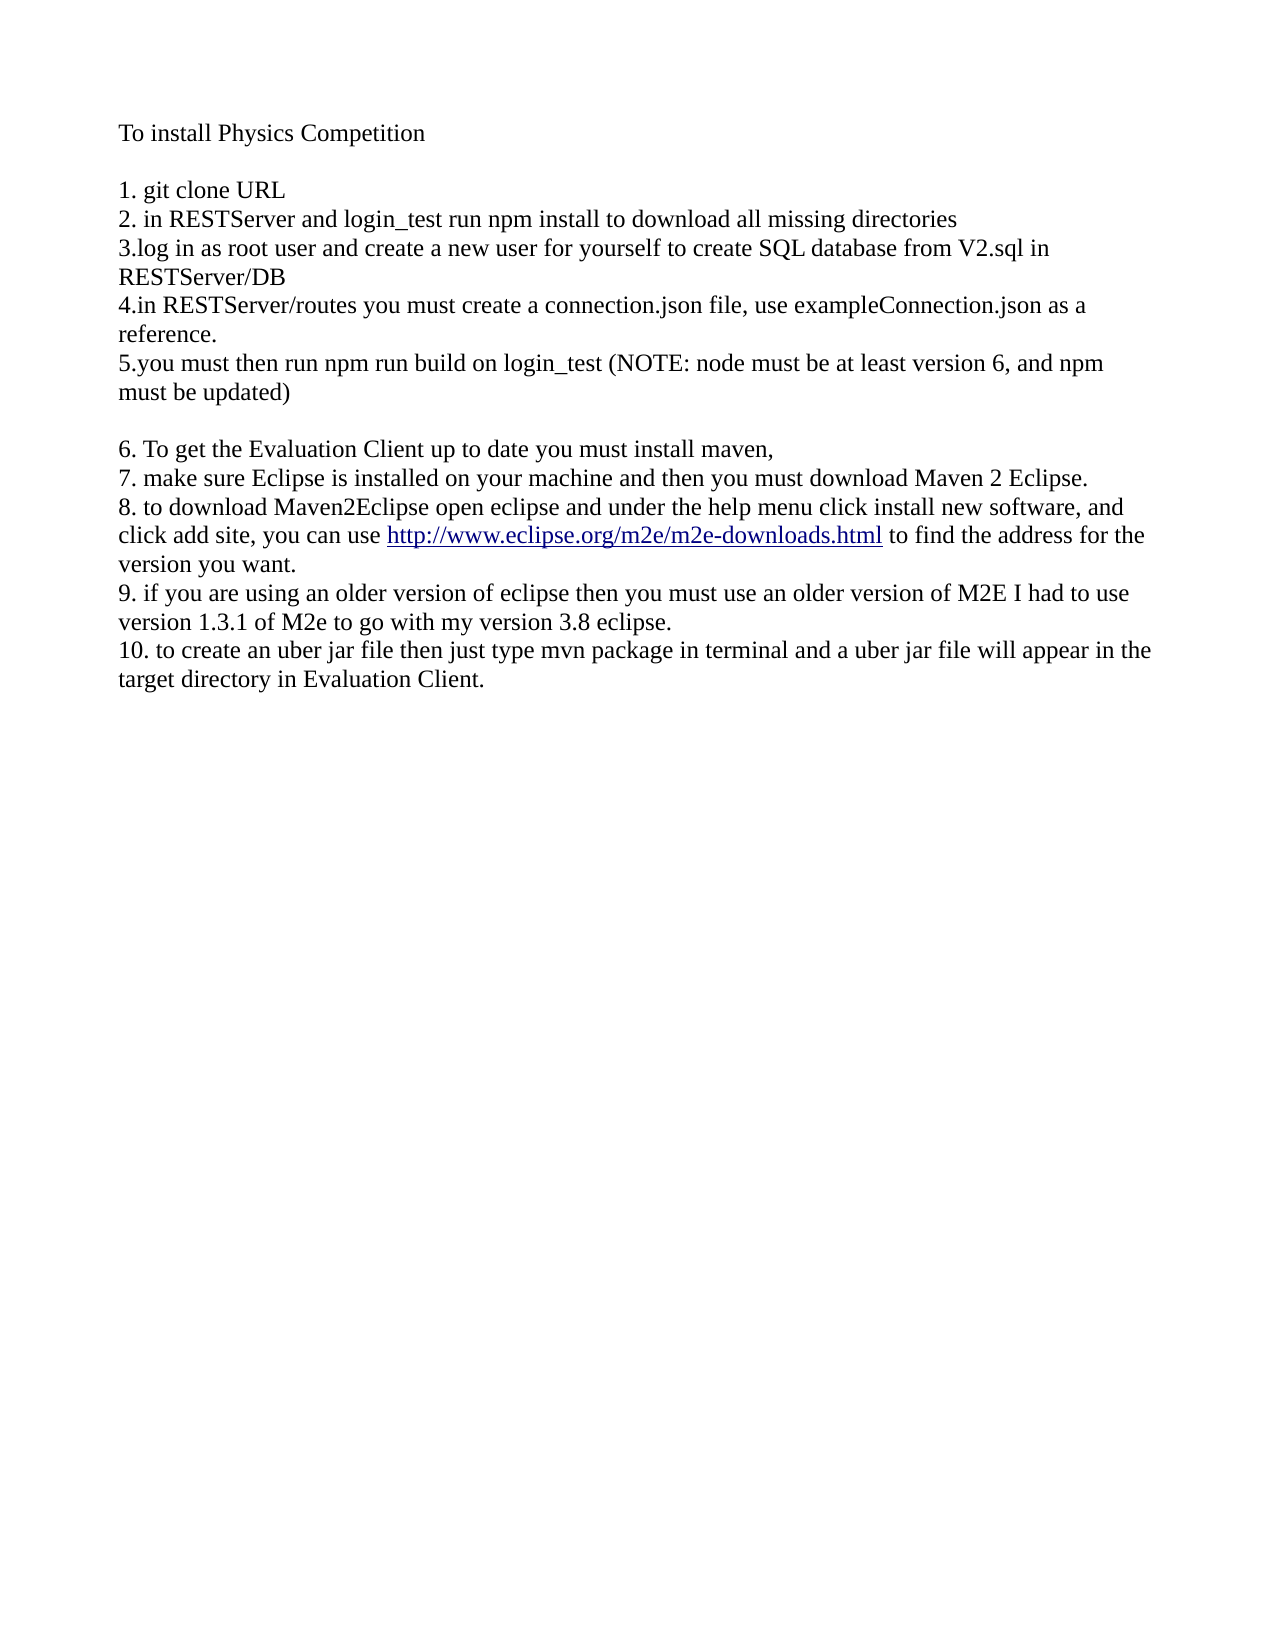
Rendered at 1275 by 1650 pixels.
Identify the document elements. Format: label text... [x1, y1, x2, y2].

text To install Physics Competition [118, 118, 1157, 147]
text 8. to download Maven2Eclipse open eclipse and under the help menu click install new software, and click add site, you can use http://www.eclipse.org/m2e/m2e-downloads.html to find the address for the version you want. [118, 492, 1157, 578]
text 9. if you are using an older version of eclipse then you must use an older version of M2E I had to use version 1.3.1 of M2e to go with my version 3.8 eclipse. [118, 578, 1157, 636]
text 1. git clone URL [118, 176, 1157, 204]
text 4.in RESTServer/routes you must create a connection.json file, use exampleConnection.json as a reference. [118, 291, 1157, 348]
text 10. to create an uber jar file then just type mvn package in terminal and a uber jar file will appear in the target directory in Evaluation Client. [118, 636, 1157, 693]
text 6. To get the Evaluation Client up to date you must install maven, [118, 434, 1157, 463]
text 5.you must then run npm run build on login_test (NOTE: node must be at least version 6, and npm must be updated) [118, 348, 1157, 406]
text 3.log in as root user and create a new user for yourself to create SQL database from V2.sql in RESTServer/DB [118, 233, 1157, 291]
text 2. in RESTServer and login_test run npm install to download all missing directories [118, 204, 1157, 233]
text 7. make sure Eclipse is installed on your machine and then you must download Maven 2 Eclipse. [118, 463, 1157, 492]
